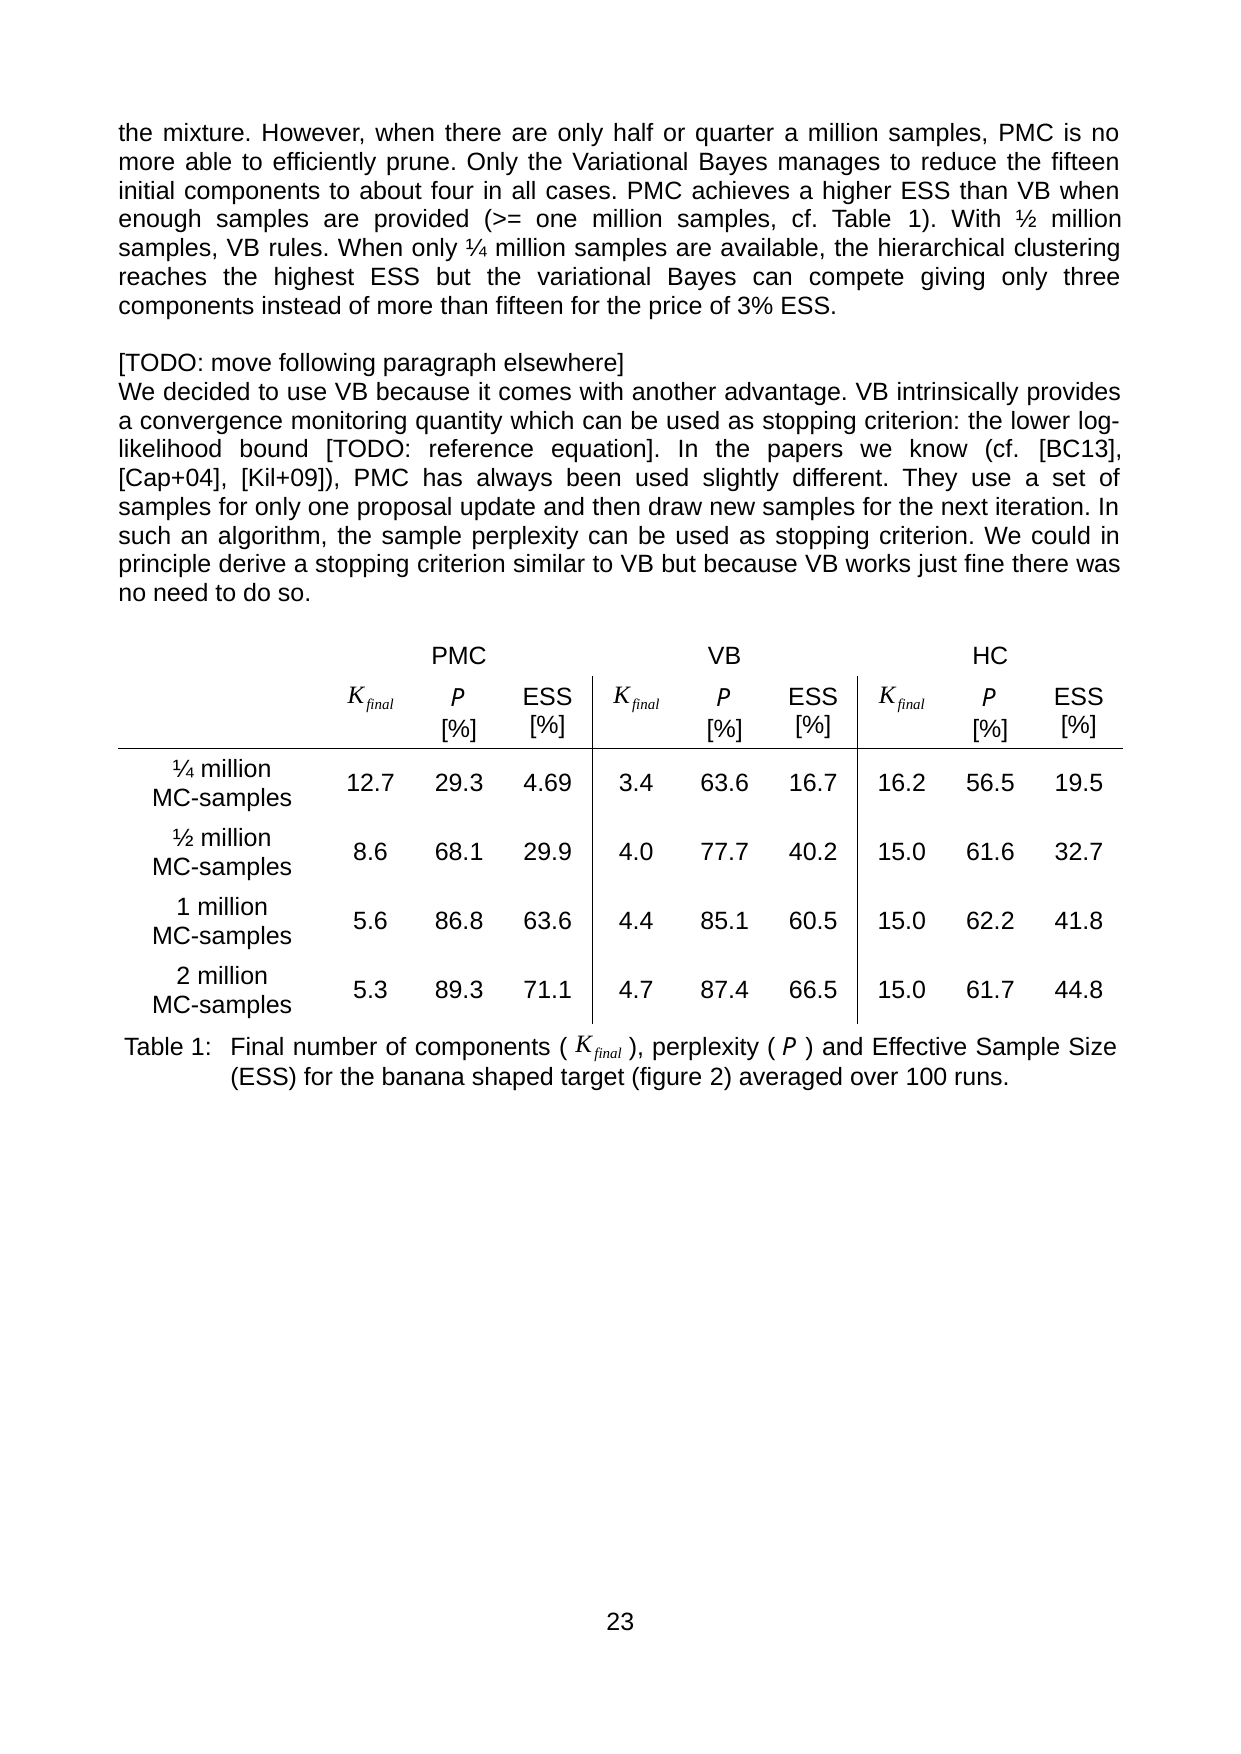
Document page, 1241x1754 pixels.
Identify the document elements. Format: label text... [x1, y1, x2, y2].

table_cell 16.2 [858, 749, 946, 817]
table_cell 4.7 [593, 955, 680, 1024]
table_cell 4.0 [593, 817, 680, 886]
table_cell 4.69 [503, 749, 592, 817]
table_cell 63.6 [503, 886, 592, 955]
table_cell 15.0 [858, 955, 946, 1024]
text the mixture. However, when there are only half or quarter a million samples, PMC is no more able to efficiently prune. Only the Variational Bayes manages to reduce the fifteen initial components to about four in all cases. PMC achieves a higher ESS than VB when enough samples are provided (>= one million samples, cf. Table 1). With ½ million samples, VB rules. When only ¼ million samples are available, the hierarchical clustering reaches the highest ESS but the variational Bayes can compete giving only three components instead of more than fifteen for the price of 3% ESS. [118, 118, 1122, 319]
table_cell ESS [%] [503, 676, 592, 748]
table_header PMC [326, 636, 592, 676]
table_cell ½ million MC-samples [118, 817, 326, 886]
table_cell 68.1 [415, 817, 503, 886]
table_cell 15.0 [858, 886, 946, 955]
table_cell 85.1 [680, 886, 769, 955]
table_cell [593, 676, 680, 748]
table_cell [%] [415, 676, 503, 748]
table_cell 63.6 [680, 749, 769, 817]
table_cell [%] [946, 676, 1034, 748]
table_cell 86.8 [415, 886, 503, 955]
table_cell 2 million MC-samples [118, 955, 326, 1024]
table_cell 4.4 [593, 886, 680, 955]
table_cell 41.8 [1034, 886, 1123, 955]
table_cell 15.0 [858, 817, 946, 886]
table_cell 60.5 [769, 886, 857, 955]
table_cell 29.3 [415, 749, 503, 817]
table_cell 12.7 [326, 749, 414, 817]
table_cell [326, 676, 414, 748]
table_cell ESS [%] [769, 676, 857, 748]
table_cell 44.8 [1034, 955, 1123, 1024]
text [TODO: move following paragraph elsewhere] [118, 348, 1122, 377]
table_cell 1 million MC-samples [118, 886, 326, 955]
table_cell ESS [%] [1034, 676, 1123, 748]
table_cell 29.9 [503, 817, 592, 886]
table_cell 61.6 [946, 817, 1034, 886]
table_cell 5.6 [326, 886, 414, 955]
table_cell 16.7 [769, 749, 857, 817]
table_cell 40.2 [769, 817, 857, 886]
table_cell 56.5 [946, 749, 1034, 817]
table_cell 3.4 [593, 749, 680, 817]
table_cell 32.7 [1034, 817, 1123, 886]
table_cell Table 1: Final number of components (), perplexity () and Effective Sample Size (ESS) for the banana shaped target (figure 2) averaged over 100 runs. [118, 1024, 1123, 1156]
table_cell 19.5 [1034, 749, 1123, 817]
table_cell 87.4 [680, 955, 769, 1024]
table_cell 71.1 [503, 955, 592, 1024]
table_cell 61.7 [946, 955, 1034, 1024]
table_cell 66.5 [769, 955, 857, 1024]
table_header [118, 636, 326, 676]
table_cell [858, 676, 946, 748]
table_cell ¼ million MC-samples [118, 749, 326, 817]
table_cell 8.6 [326, 817, 414, 886]
table_cell 77.7 [680, 817, 769, 886]
table_cell [118, 676, 326, 748]
table_cell [%] [680, 676, 769, 748]
table_cell 62.2 [946, 886, 1034, 955]
table_cell 5.3 [326, 955, 414, 1024]
text We decided to use VB because it comes with another advantage. VB intrinsically provides a convergence monitoring quantity which can be used as stopping criterion: the lower log-likelihood bound [TODO: reference equation]. In the papers we know (cf. [BC13], [Cap+04], [Kil+09]), PMC has always been used slightly different. They use a set of samples for only one proposal update and then draw new samples for the next iteration. In such an algorithm, the sample perplexity can be used as stopping criterion. We could in principle derive a stopping criterion similar to VB but because VB works just fine there was no need to do so. [118, 377, 1122, 607]
table_cell 89.3 [415, 955, 503, 1024]
table_header HC [857, 636, 1123, 676]
table_header VB [592, 636, 857, 676]
